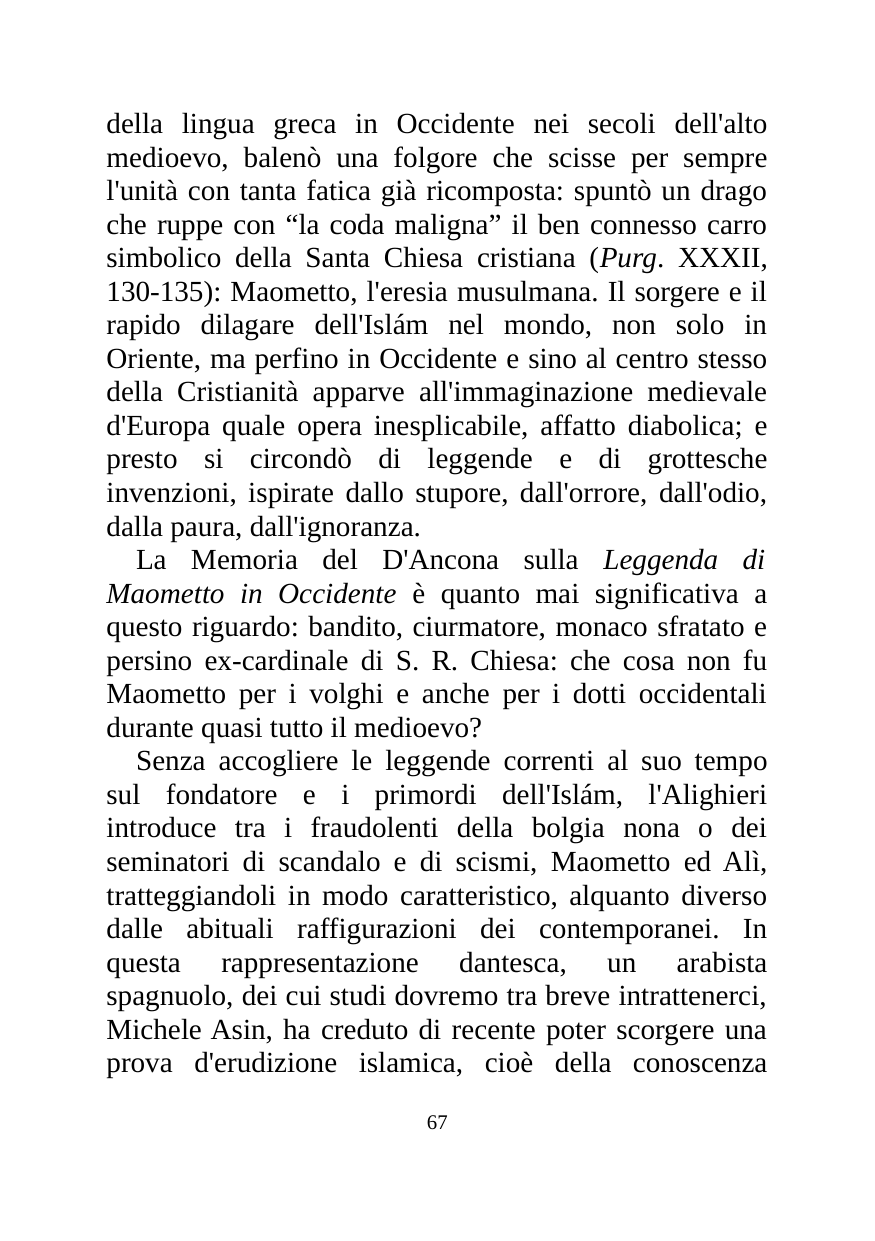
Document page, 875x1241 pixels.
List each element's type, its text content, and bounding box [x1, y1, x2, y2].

text La Memoria del D'Ancona sulla Leggenda di Maometto in Occidente è quanto mai significativa a questo riguardo: bandito, ciurmatore, monaco sfratato e persino ex-cardinale di S. R. Chiesa: che cosa non fu Maometto per i volghi e anche per i dotti occidentali durante quasi tutto il medioevo? [106, 542, 768, 743]
text della lingua greca in Occidente nei secoli dell'alto medioevo, balenò una folgore che scisse per sempre l'unità con tanta fatica già ricomposta: spuntò un drago che ruppe con “la coda maligna” il ben connesso carro simbolico della Santa Chiesa cristiana (Purg. XXXII, 130-135): Maometto, l'eresia musulmana. Il sorgere e il rapido dilagare dell'Islám nel mondo, non solo in Oriente, ma perfino in Occidente e sino al centro stesso della Cristianità apparve all'immaginazione medievale d'Europa quale opera inesplicabile, affatto diabolica; e presto si circondò di leggende e di grottesche invenzioni, ispirate dallo stupore, dall'orrore, dall'odio, dalla paura, dall'ignoranza. [106, 106, 768, 542]
text Senza accogliere le leggende correnti al suo tempo sul fondatore e i primordi dell'Islám, l'Alighieri introduce tra i fraudolenti della bolgia nona o dei seminatori di scandalo e di scismi, Maometto ed Alì, tratteggiandoli in modo caratteristico, alquanto diverso dalle abituali raffigurazioni dei contemporanei. In questa rappresentazione dantesca, un arabista spagnuolo, dei cui studi dovremo tra breve intrattenerci, Michele Asin, ha creduto di recente poter scorgere una prova d'erudizione islamica, cioè della conoscenza [106, 743, 768, 1079]
